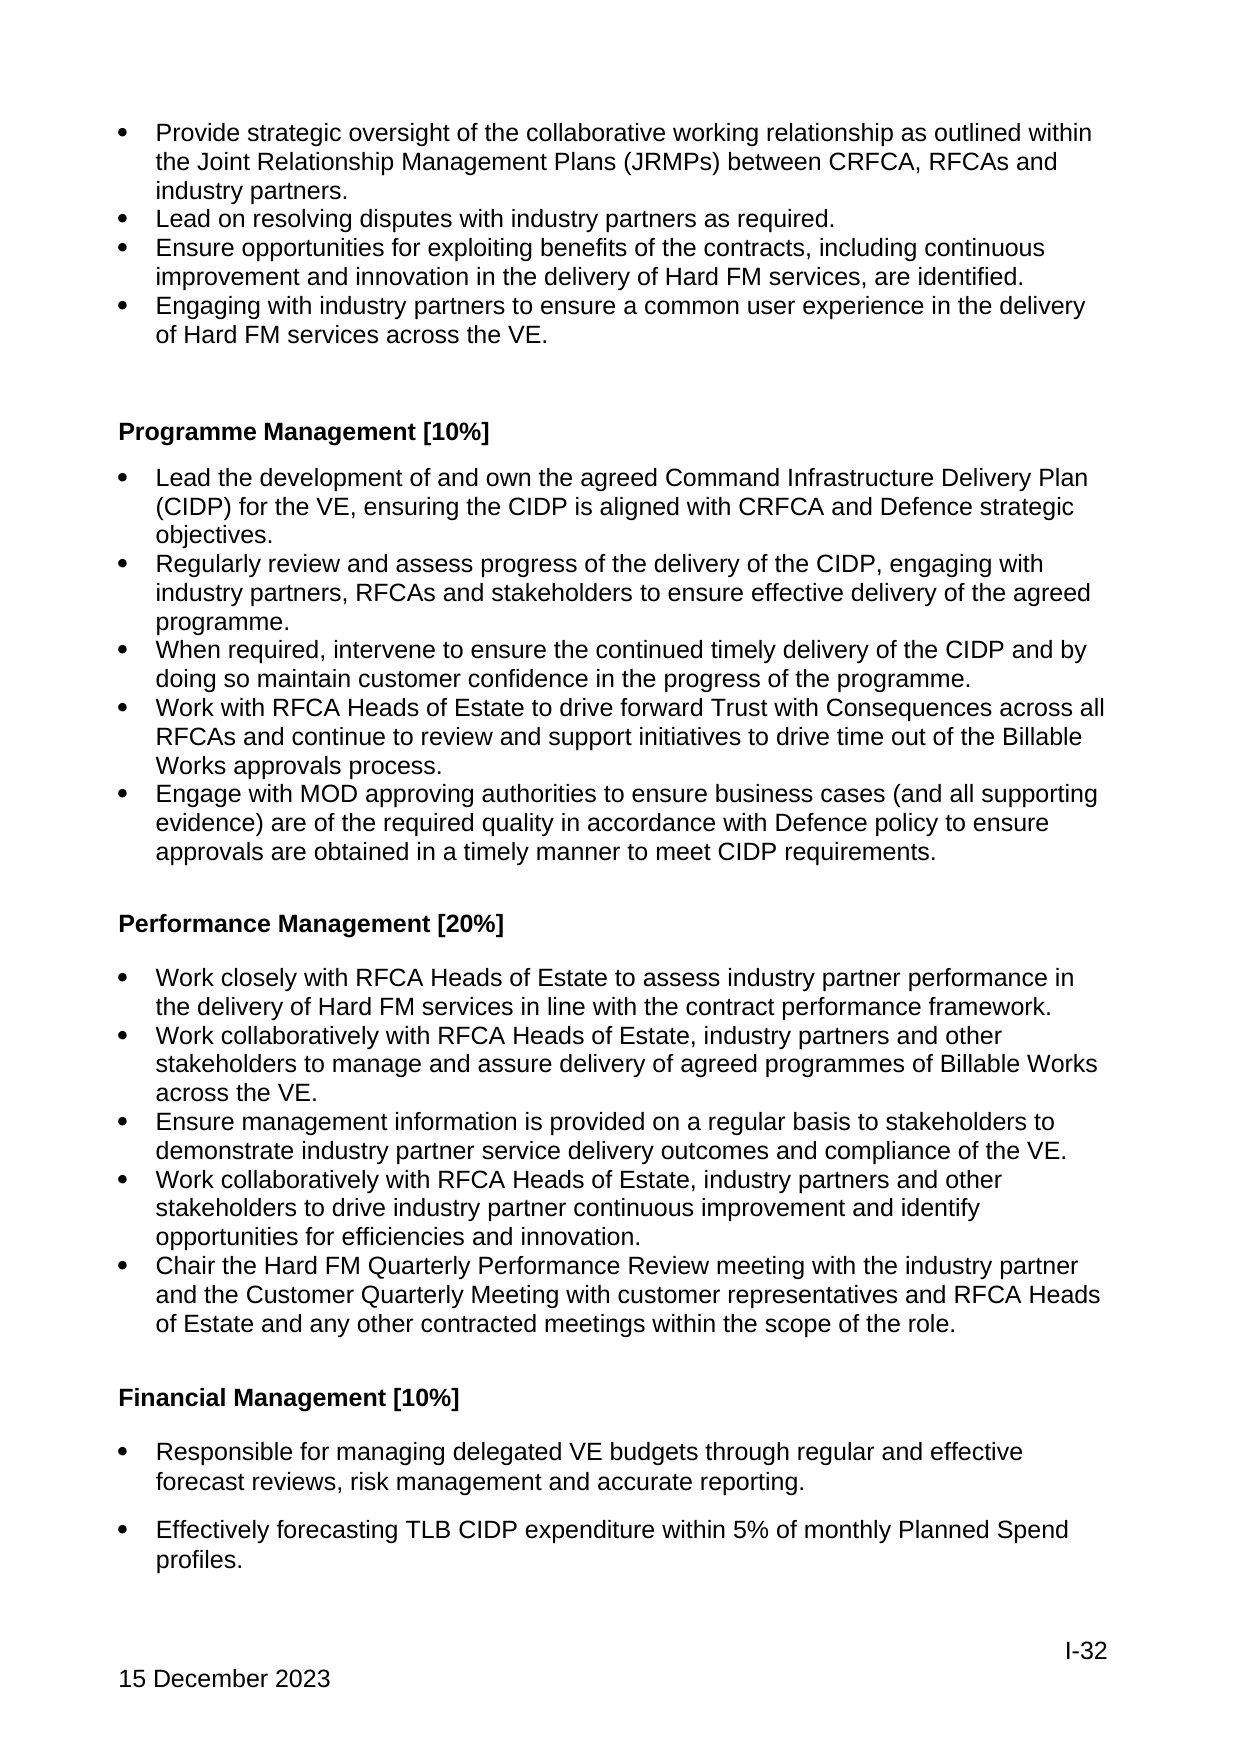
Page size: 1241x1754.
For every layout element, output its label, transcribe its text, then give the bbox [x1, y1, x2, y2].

list Provide strategic oversight of the collaborative working relationship as outlined within the Joint Relationship Management Plans (JRMPs) between CRFCA, RFCAs and industry partners. [118, 118, 1107, 204]
list Lead the development of and own the agreed Command Infrastructure Delivery Plan (CIDP) for the VE, ensuring the CIDP is aligned with CRFCA and Defence strategic objectives. [118, 463, 1107, 549]
list Regularly review and assess progress of the delivery of the CIDP, engaging with industry partners, RFCAs and stakeholders to ensure effective delivery of the agreed programme. [118, 549, 1107, 635]
list Responsible for managing delegated VE budgets through regular and effective forecast reviews, risk management and accurate reporting. [118, 1436, 1107, 1496]
list Work closely with RFCA Heads of Estate to assess industry partner performance in the delivery of Hard FM services in line with the contract performance framework. [118, 963, 1107, 1021]
list Engaging with industry partners to ensure a common user experience in the delivery of Hard FM services across the VE. [118, 291, 1107, 348]
text Financial Management [10%] [118, 1383, 1107, 1411]
text Performance Management [20%] [118, 909, 1107, 938]
list When required, intervene to ensure the continued timely delivery of the CIDP and by doing so maintain customer confidence in the progress of the programme. [118, 635, 1107, 693]
list Work collaboratively with RFCA Heads of Estate, industry partners and other stakeholders to manage and assure delivery of agreed programmes of Billable Works across the VE. [118, 1021, 1107, 1107]
text Programme Management [10%] [118, 417, 1107, 446]
list Work with RFCA Heads of Estate to drive forward Trust with Consequences across all RFCAs and continue to review and support initiatives to drive time out of the Billable Works approvals process. [118, 693, 1107, 779]
list Effectively forecasting TLB CIDP expenditure within 5% of monthly Planned Spend profiles. [118, 1515, 1107, 1574]
list Ensure management information is provided on a regular basis to stakeholders to demonstrate industry partner service delivery outcomes and compliance of the VE. [118, 1107, 1107, 1164]
list Engage with MOD approving authorities to ensure business cases (and all supporting evidence) are of the required quality in accordance with Defence policy to ensure approvals are obtained in a timely manner to meet CIDP requirements. [118, 779, 1107, 866]
list Ensure opportunities for exploiting benefits of the contracts, including continuous improvement and innovation in the delivery of Hard FM services, are identified. [118, 233, 1107, 291]
list Chair the Hard FM Quarterly Performance Review meeting with the industry partner and the Customer Quarterly Meeting with customer representatives and RFCA Heads of Estate and any other contracted meetings within the scope of the role. [118, 1251, 1107, 1337]
list Lead on resolving disputes with industry partners as required. [118, 204, 1107, 233]
list Work collaboratively with RFCA Heads of Estate, industry partners and other stakeholders to drive industry partner continuous improvement and identify opportunities for efficiencies and innovation. [118, 1164, 1107, 1251]
